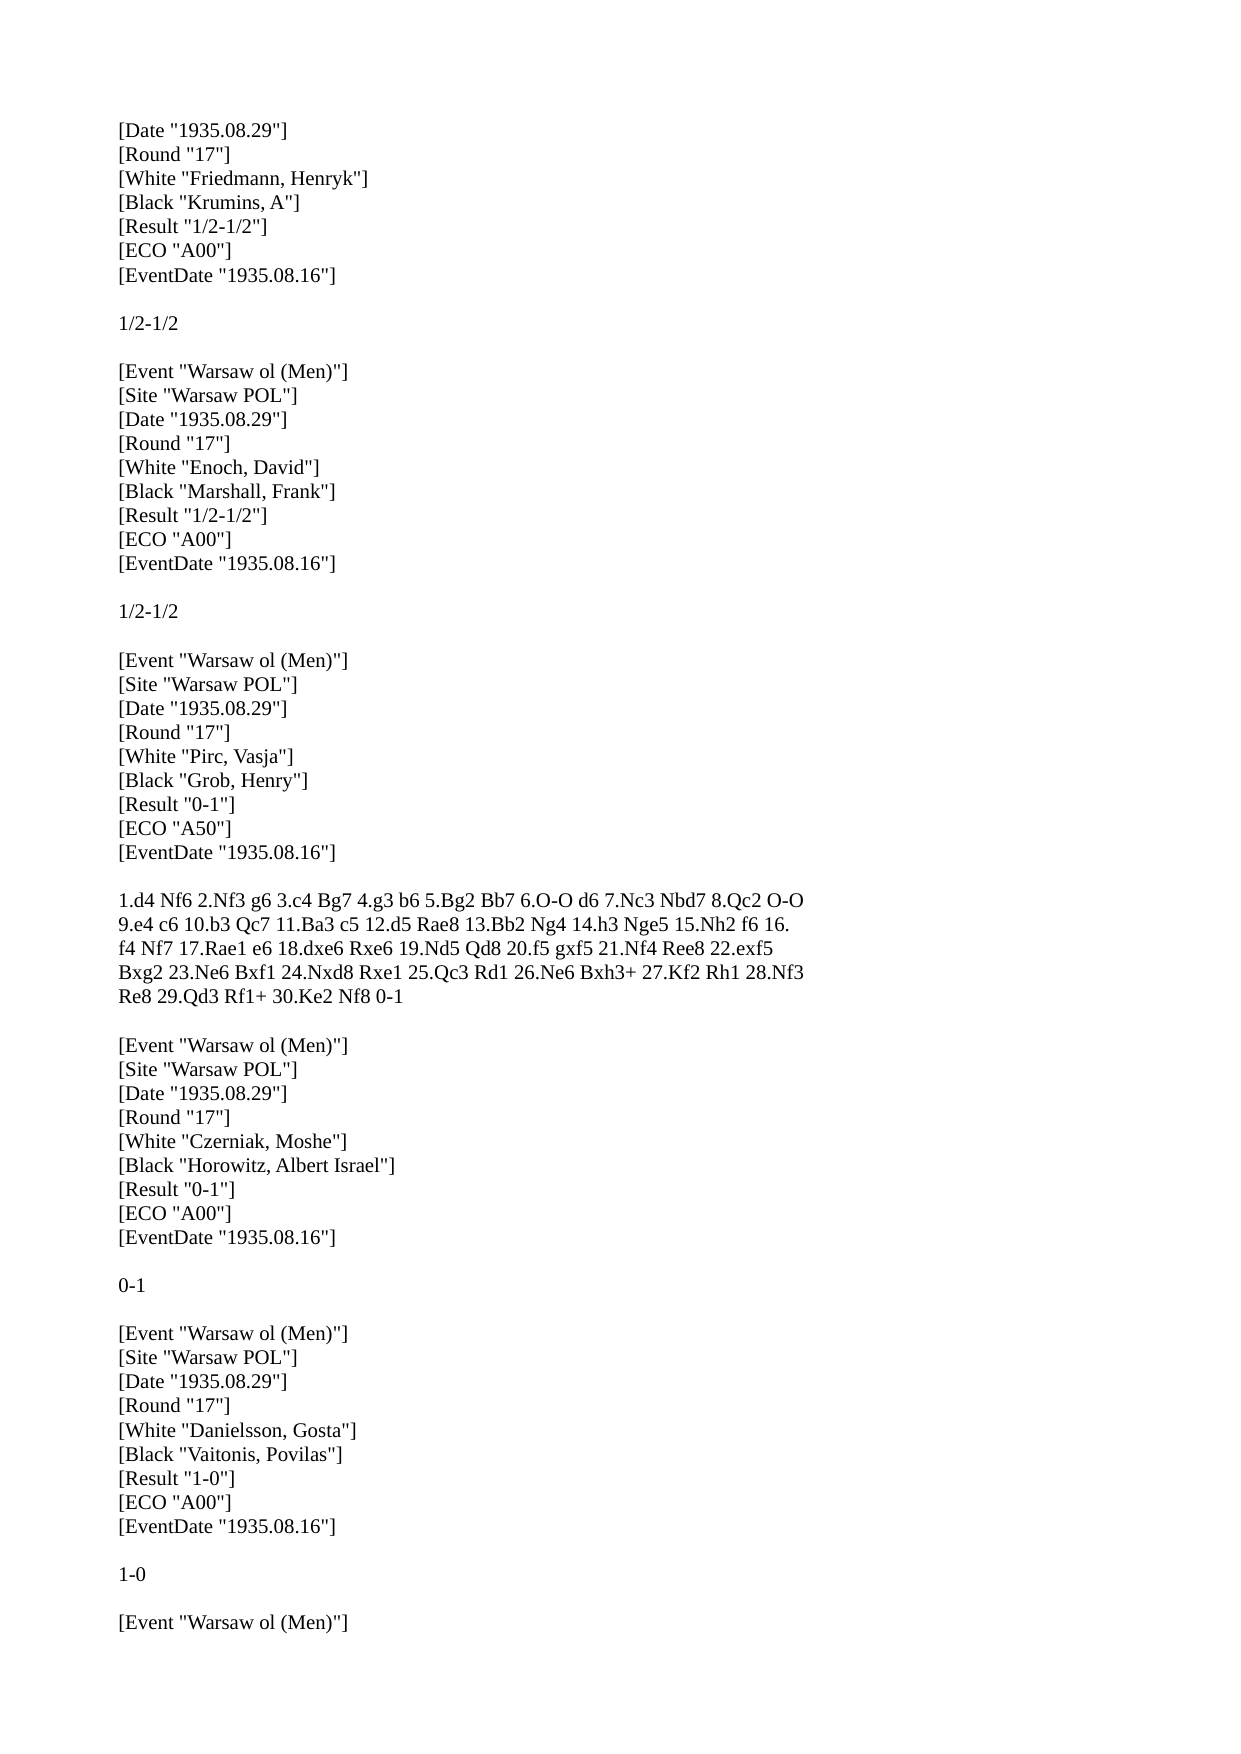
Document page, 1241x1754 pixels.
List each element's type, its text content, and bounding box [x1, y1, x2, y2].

text [ECO "A00"] [118, 527, 1122, 551]
text [Date "1935.08.29"] [118, 696, 1122, 720]
text [ECO "A00"] [118, 1490, 1122, 1514]
text [EventDate "1935.08.16"] [118, 1225, 1122, 1249]
text [Date "1935.08.29"] [118, 118, 1122, 142]
text [White "Danielsson, Gosta"] [118, 1417, 1122, 1442]
text [EventDate "1935.08.16"] [118, 1514, 1122, 1538]
text [White "Enoch, David"] [118, 455, 1122, 479]
text [Round "17"] [118, 1105, 1122, 1129]
text [Round "17"] [118, 142, 1122, 166]
text [Black "Vaitonis, Povilas"] [118, 1442, 1122, 1466]
text [Event "Warsaw ol (Men)"] [118, 1610, 1122, 1634]
text 1.d4 Nf6 2.Nf3 g6 3.c4 Bg7 4.g3 b6 5.Bg2 Bb7 6.O-O d6 7.Nc3 Nbd7 8.Qc2 O-O [118, 888, 1122, 912]
text [ECO "A50"] [118, 816, 1122, 840]
text [Date "1935.08.29"] [118, 407, 1122, 431]
text f4 Nf7 17.Rae1 e6 18.dxe6 Rxe6 19.Nd5 Qd8 20.f5 gxf5 21.Nf4 Ree8 22.exf5 [118, 936, 1122, 960]
text [Result "1/2-1/2"] [118, 214, 1122, 238]
text [Site "Warsaw POL"] [118, 383, 1122, 407]
text Bxg2 23.Ne6 Bxf1 24.Nxd8 Rxe1 25.Qc3 Rd1 26.Ne6 Bxh3+ 27.Kf2 Rh1 28.Nf3 [118, 960, 1122, 984]
text [Result "0-1"] [118, 1177, 1122, 1201]
text [Black "Grob, Henry"] [118, 768, 1122, 792]
text [Result "1/2-1/2"] [118, 503, 1122, 527]
text [EventDate "1935.08.16"] [118, 840, 1122, 864]
text [Site "Warsaw POL"] [118, 1057, 1122, 1081]
text 1/2-1/2 [118, 599, 1122, 623]
text 9.e4 c6 10.b3 Qc7 11.Ba3 c5 12.d5 Rae8 13.Bb2 Ng4 14.h3 Nge5 15.Nh2 f6 16. [118, 912, 1122, 936]
text [Date "1935.08.29"] [118, 1369, 1122, 1393]
text [Round "17"] [118, 720, 1122, 744]
text [Event "Warsaw ol (Men)"] [118, 359, 1122, 383]
text [Site "Warsaw POL"] [118, 1345, 1122, 1369]
text [Black "Marshall, Frank"] [118, 479, 1122, 503]
text [Event "Warsaw ol (Men)"] [118, 1321, 1122, 1345]
text [White "Czerniak, Moshe"] [118, 1129, 1122, 1153]
text [Result "1-0"] [118, 1466, 1122, 1490]
text 1-0 [118, 1562, 1122, 1586]
text [Event "Warsaw ol (Men)"] [118, 1032, 1122, 1057]
text 0-1 [118, 1273, 1122, 1297]
text [Event "Warsaw ol (Men)"] [118, 647, 1122, 672]
text [Round "17"] [118, 1393, 1122, 1417]
text [EventDate "1935.08.16"] [118, 262, 1122, 287]
text [White "Pirc, Vasja"] [118, 744, 1122, 768]
text [Date "1935.08.29"] [118, 1081, 1122, 1105]
text [EventDate "1935.08.16"] [118, 551, 1122, 575]
text [Black "Horowitz, Albert Israel"] [118, 1153, 1122, 1177]
text [White "Friedmann, Henryk"] [118, 166, 1122, 190]
text [Round "17"] [118, 431, 1122, 455]
text [ECO "A00"] [118, 1201, 1122, 1225]
text Re8 29.Qd3 Rf1+ 30.Ke2 Nf8 0-1 [118, 984, 1122, 1008]
text [Site "Warsaw POL"] [118, 672, 1122, 696]
text [Result "0-1"] [118, 792, 1122, 816]
text [Black "Krumins, A"] [118, 190, 1122, 214]
text 1/2-1/2 [118, 311, 1122, 335]
text [ECO "A00"] [118, 238, 1122, 262]
